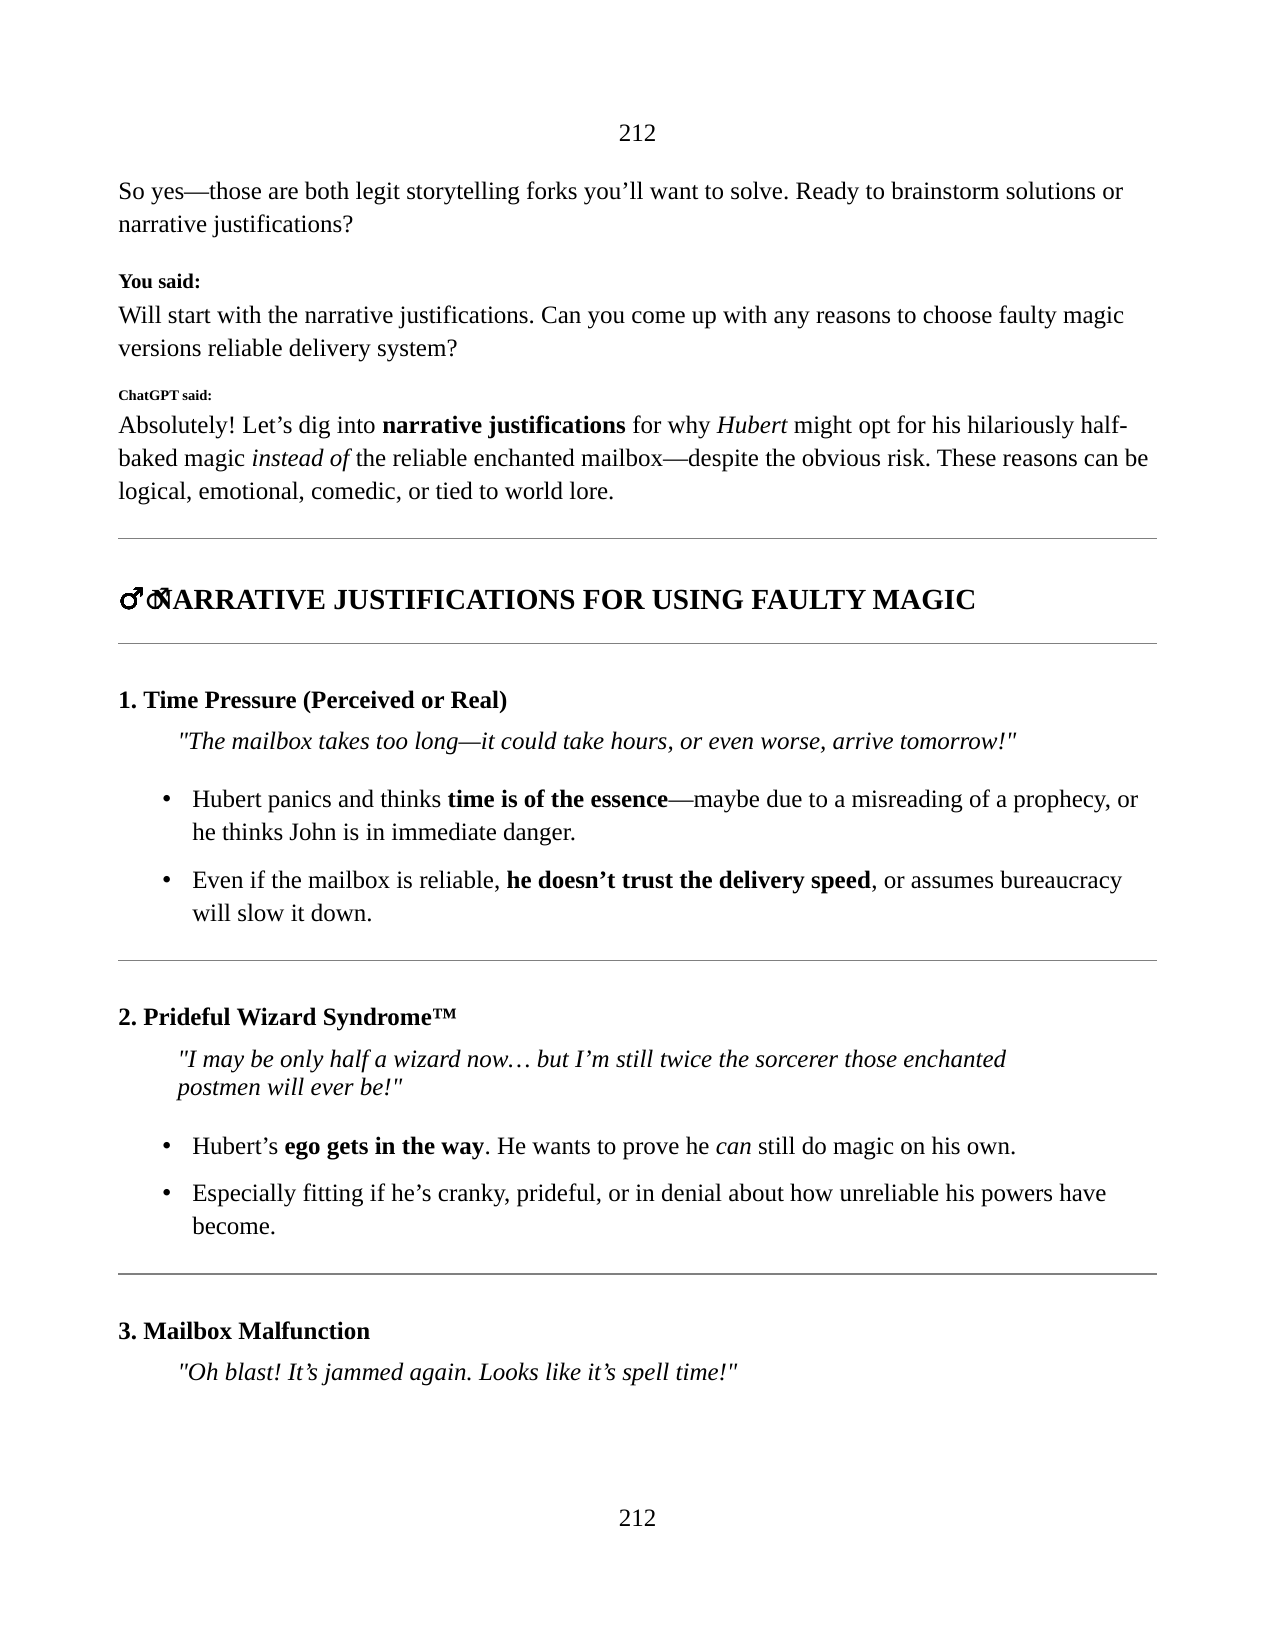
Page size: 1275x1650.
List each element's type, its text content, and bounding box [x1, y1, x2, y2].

text Absolutely! Let’s dig into narrative justifications for why Hubert might opt for his hilariously half-baked magic instead of the reliable enchanted mailbox—despite the obvious risk. These reasons can be logical, emotional, comedic, or tied to world lore. [118, 410, 1157, 504]
text "I may be only half a wizard now… but I’m still twice the sorcerer those enchanted postmen will ever be!" [177, 1044, 1098, 1101]
list Hubert’s ego gets in the way. He wants to prove he can still do magic on his own. [162, 1131, 1157, 1159]
list Especially fitting if he’s cranky, prideful, or in denial about how unreliable his powers have become. [162, 1178, 1157, 1240]
text "Oh blast! It’s jammed again. Looks like it’s spell time!" [177, 1357, 1098, 1386]
text "The mailbox takes too long—it could take hours, or even worse, arrive tomorrow!" [177, 726, 1098, 755]
list Hubert panics and thinks time is of the essence—maybe due to a misreading of a prophecy, or he thinks John is in immediate danger. [162, 784, 1157, 846]
subtitle 3. Mailbox Malfunction [118, 1316, 1157, 1344]
text Will start with the narrative justifications. Can you come up with any reasons to choose faulty magic versions reliable delivery system? [118, 300, 1157, 362]
subtitle 1. Time Pressure (Perceived or Real) [118, 685, 1157, 714]
list Even if the mailbox is reliable, he doesn’t trust the delivery speed, or assumes bureaucracy will slow it down. [162, 865, 1157, 927]
subtitle 🧙‍♂️ NARRATIVE JUSTIFICATIONS FOR USING FAULTY MAGIC [118, 582, 1157, 616]
subtitle 2. Prideful Wizard Syndrome™ [118, 1002, 1157, 1031]
subtitle You said: [118, 269, 1157, 293]
text So yes—those are both legit storytelling forks you’ll want to solve. Ready to brainstorm solutions or narrative justifications? [118, 176, 1157, 238]
subtitle ChatGPT said: [118, 387, 1157, 403]
